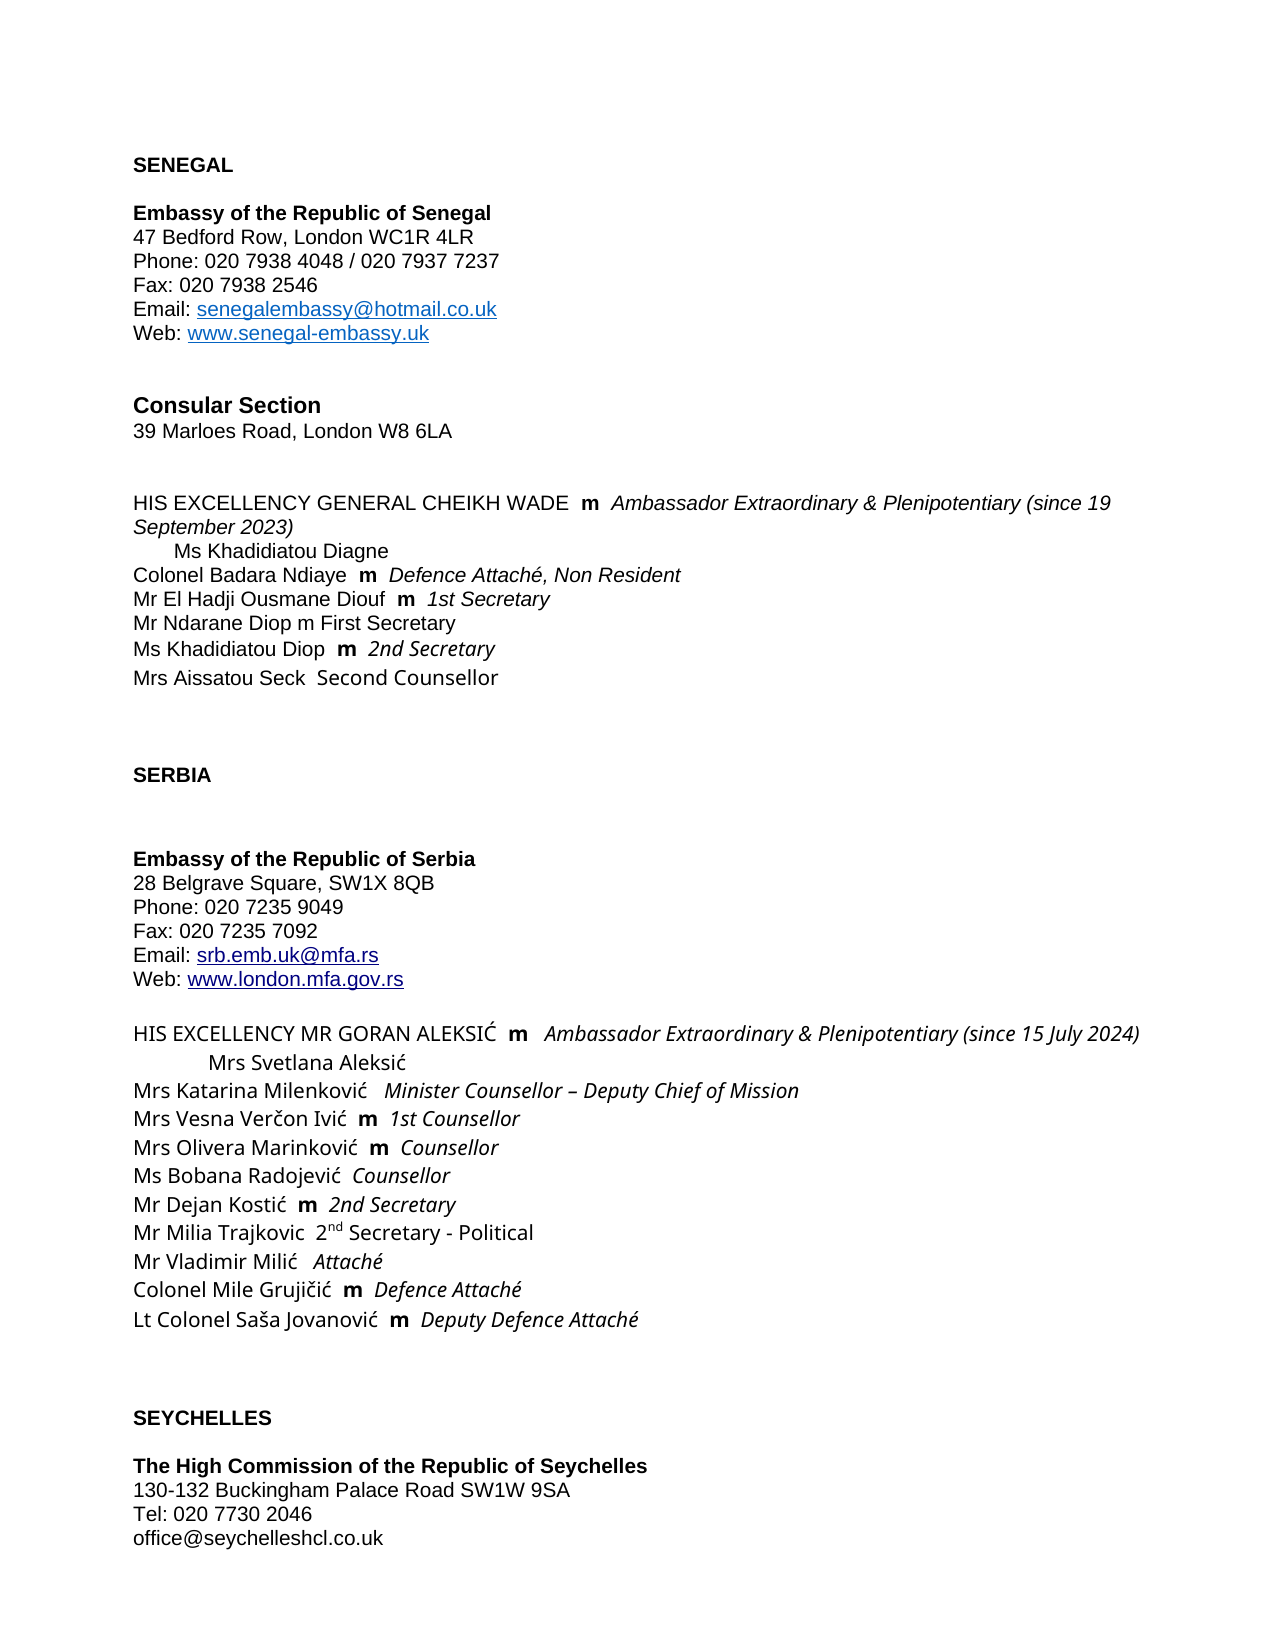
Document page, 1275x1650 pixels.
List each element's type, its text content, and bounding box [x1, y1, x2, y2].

text Mr Dejan Kostić m 2nd Secretary [133, 1190, 1181, 1218]
text 47 Bedford Row, London WC1R 4LR [133, 225, 1181, 249]
text Phone: 020 7938 4048 / 020 7937 7237 [133, 249, 1181, 273]
text Tel: 020 7730 2046 [133, 1502, 1181, 1526]
text Mrs Aissatou Seck Second Counsellor [133, 663, 1181, 691]
text Lt Colonel Saša Jovanović m Deputy Defence Attaché [133, 1304, 1181, 1334]
text Ms Khadidiatou Diop m 2nd Secretary [133, 634, 1181, 663]
text SEYCHELLES [133, 1406, 1181, 1430]
text Ms Khadidiatou Diagne [133, 538, 1181, 562]
text SENEGAL [133, 153, 1181, 177]
text 130-132 Buckingham Palace Road SW1W 9SA [133, 1478, 1181, 1502]
text Mr El Hadji Ousmane Diouf m 1st Secretary [133, 586, 1181, 610]
text Mr Ndarane Diop m First Secretary [133, 610, 1181, 634]
text Mrs Katarina Milenković Minister Counsellor – Deputy Chief of Mission [133, 1076, 1181, 1104]
text Phone: 020 7235 9049 [133, 895, 1181, 919]
text Fax: 020 7235 7092 [133, 919, 1181, 943]
text Ms Bobana Radojević Counsellor [133, 1161, 1181, 1190]
text Mrs Svetlana Aleksić [133, 1048, 1181, 1076]
text Colonel Mile Grujičić m Defence Attaché [133, 1275, 1181, 1304]
text Email: srb.emb.uk@mfa.rs [133, 943, 1181, 967]
text Mr Vladimir Milić Attaché [133, 1247, 1181, 1275]
text Web: www.london.mfa.gov.rs [133, 967, 1181, 991]
text office@seychelleshcl.co.uk [133, 1526, 1181, 1550]
text Mr Milia Trajkovic 2nd Secretary - Political [133, 1218, 1181, 1247]
text 39 Marloes Road, London W8 6LA [133, 419, 1181, 443]
text Email: senegalembassy@hotmail.co.uk [133, 297, 1181, 321]
text Mrs Olivera Marinković m Counsellor [133, 1133, 1181, 1161]
text Fax: 020 7938 2546 [133, 273, 1181, 297]
text HIS EXCELLENCY MR GORAN ALEKSIĆ m Ambassador Extraordinary & Plenipotentiary (since 15 July 2024) [133, 1019, 1181, 1048]
text 28 Belgrave Square, SW1X 8QB [133, 871, 1181, 895]
text Colonel Badara Ndiaye m Defence Attaché, Non Resident [133, 562, 1181, 586]
text Web: www.senegal-embassy.uk [133, 321, 1181, 344]
text Consular Section [133, 392, 1181, 419]
text SERBIA [133, 763, 1181, 787]
text The High Commission of the Republic of Seychelles [133, 1454, 1181, 1478]
text Mrs Vesna Verčon Ivić m 1st Counsellor [133, 1104, 1181, 1133]
text Embassy of the Republic of Serbia [133, 847, 1181, 871]
text HIS EXCELLENCY GENERAL CHEIKH WADE m Ambassador Extraordinary & Plenipotentiary (since 19 September 2023) [133, 491, 1181, 538]
text Embassy of the Republic of Senegal [133, 201, 1181, 225]
